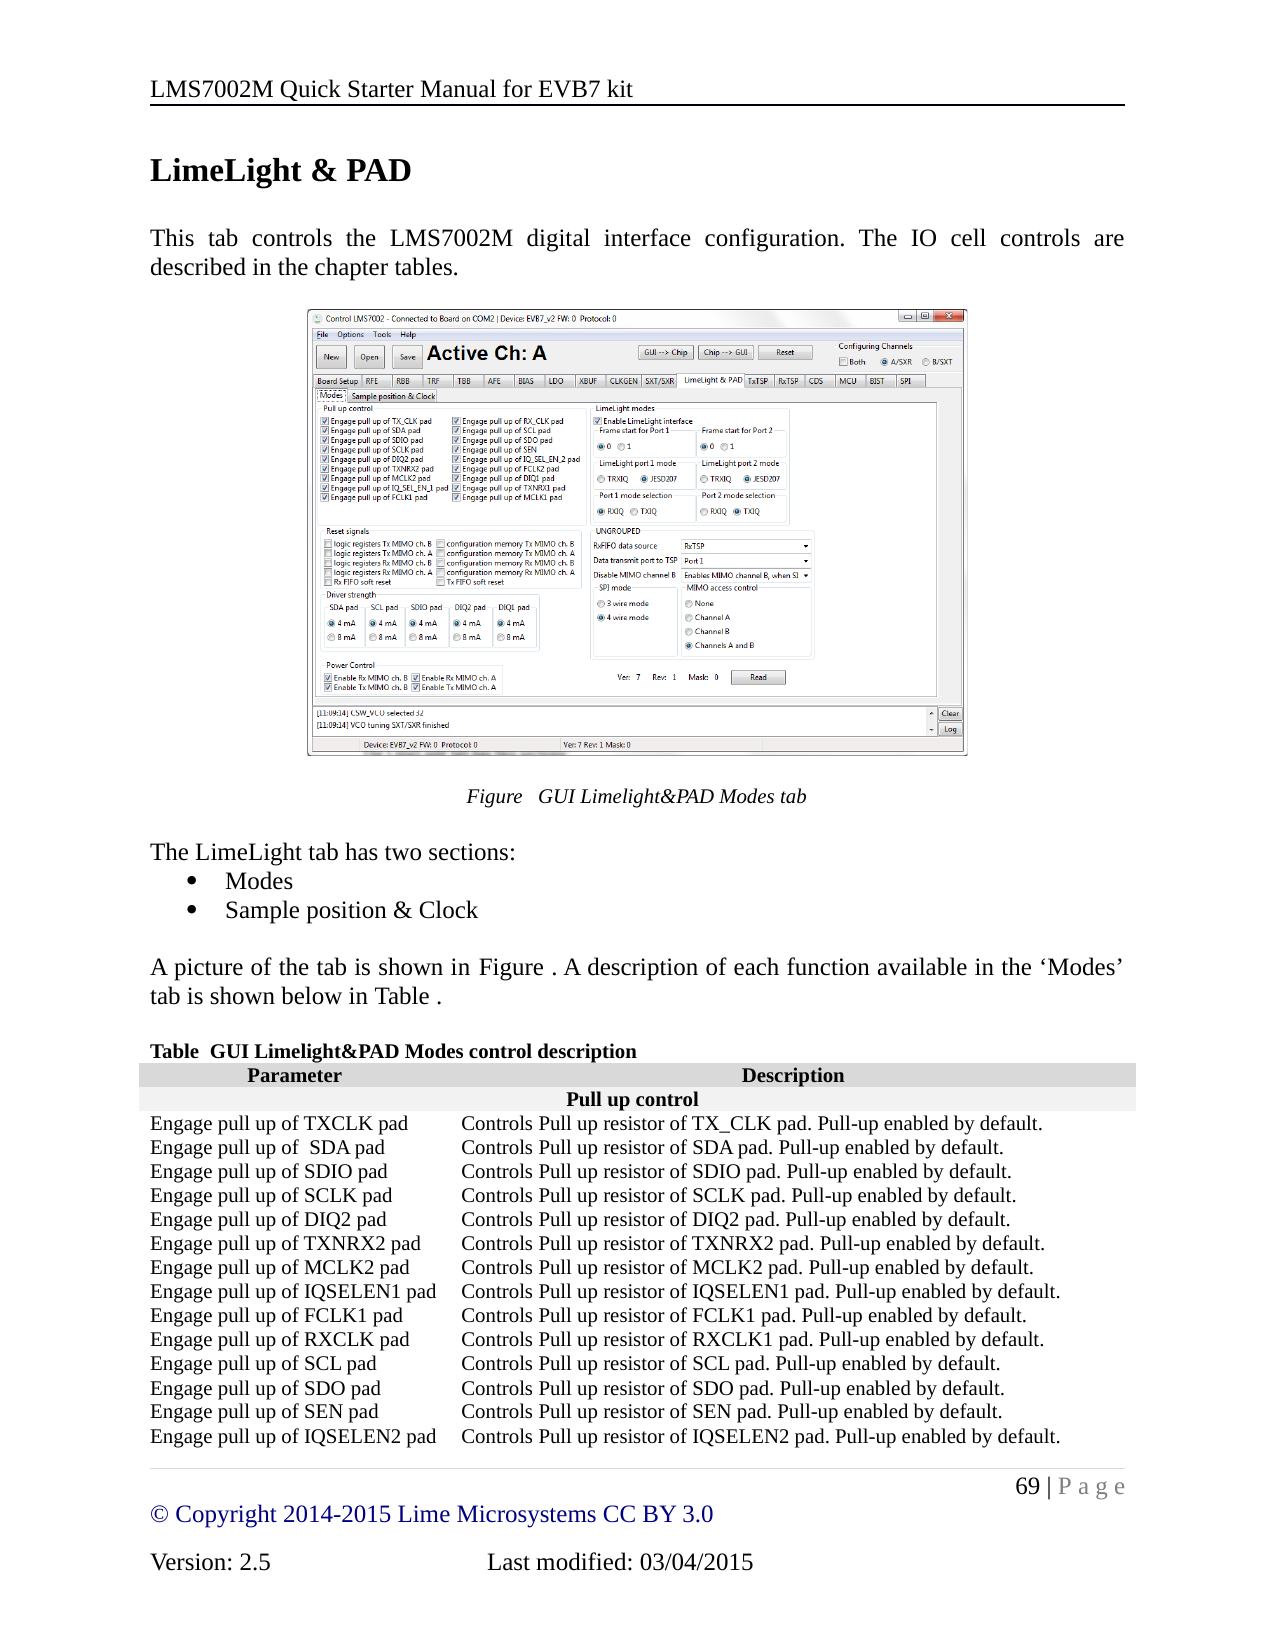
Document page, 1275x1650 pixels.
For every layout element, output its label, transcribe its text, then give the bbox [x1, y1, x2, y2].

text The LimeLight tab has two sections: [150, 837, 1125, 866]
table_cell Engage pull up of IQSELEN2 pad [139, 1424, 450, 1448]
table_cell Engage pull up of SDA pad [139, 1135, 450, 1159]
table_cell Controls Pull up resistor of IQSELEN2 pad. Pull-up enabled by default. [450, 1424, 1136, 1448]
subtitle LimeLight & PAD [150, 150, 1125, 188]
table_header Parameter [139, 1063, 450, 1087]
table_cell Controls Pull up resistor of TXNRX2 pad. Pull-up enabled by default. [450, 1231, 1136, 1255]
table_cell Engage pull up of MCLK2 pad [139, 1255, 450, 1279]
table_cell Controls Pull up resistor of SCLK pad. Pull-up enabled by default. [450, 1183, 1136, 1207]
table_cell Controls Pull up resistor of SDO pad. Pull-up enabled by default. [450, 1375, 1136, 1399]
table_cell Controls Pull up resistor of DIQ2 pad. Pull-up enabled by default. [450, 1207, 1136, 1231]
text A picture of the tab is shown in Figure . A description of each function available in the ‘Modes’ tab is shown below in Table . [150, 952, 1125, 1010]
table_cell Pull up control [139, 1087, 1136, 1111]
table_cell Engage pull up of DIQ2 pad [139, 1207, 450, 1231]
table_cell Controls Pull up resistor of SDIO pad. Pull-up enabled by default. [450, 1159, 1136, 1183]
table_cell Controls Pull up resistor of SEN pad. Pull-up enabled by default. [450, 1400, 1136, 1423]
table_cell Engage pull up of SEN pad [139, 1400, 450, 1423]
text This tab controls the LMS7002M digital interface configuration. The IO cell controls are described in the chapter tables. [150, 223, 1125, 281]
list Sample position & Clock [187, 895, 1125, 923]
table_cell Controls Pull up resistor of MCLK2 pad. Pull-up enabled by default. [450, 1255, 1136, 1279]
table_cell Engage pull up of IQSELEN1 pad [139, 1279, 450, 1303]
table_cell Controls Pull up resistor of FCLK1 pad. Pull-up enabled by default. [450, 1303, 1136, 1327]
table_cell Engage pull up of TXNRX2 pad [139, 1231, 450, 1255]
table_cell Controls Pull up resistor of SDA pad. Pull-up enabled by default. [450, 1135, 1136, 1159]
table_cell Controls Pull up resistor of RXCLK1 pad. Pull-up enabled by default. [450, 1327, 1136, 1351]
table_header Description [450, 1063, 1136, 1087]
table_cell Engage pull up of TXCLK pad [139, 1111, 450, 1135]
table_cell Controls Pull up resistor of IQSELEN1 pad. Pull-up enabled by default. [450, 1279, 1136, 1303]
table_cell Engage pull up of FCLK1 pad [139, 1303, 450, 1327]
table_cell Engage pull up of SCLK pad [139, 1183, 450, 1207]
list Modes [187, 866, 1125, 895]
table_cell Engage pull up of SDO pad [139, 1375, 450, 1399]
text Table GUI Limelight&PAD Modes control description [150, 1038, 1125, 1063]
table_cell Engage pull up of SDIO pad [139, 1159, 450, 1183]
table_cell Engage pull up of RXCLK pad [139, 1327, 450, 1351]
table_cell Engage pull up of SCL pad [139, 1351, 450, 1375]
picture [307, 309, 968, 756]
table_cell Controls Pull up resistor of SCL pad. Pull-up enabled by default. [450, 1351, 1136, 1375]
table_cell Controls Pull up resistor of TX_CLK pad. Pull-up enabled by default. [450, 1111, 1136, 1135]
text Figure GUI Limelight&PAD Modes tab [150, 784, 1125, 808]
